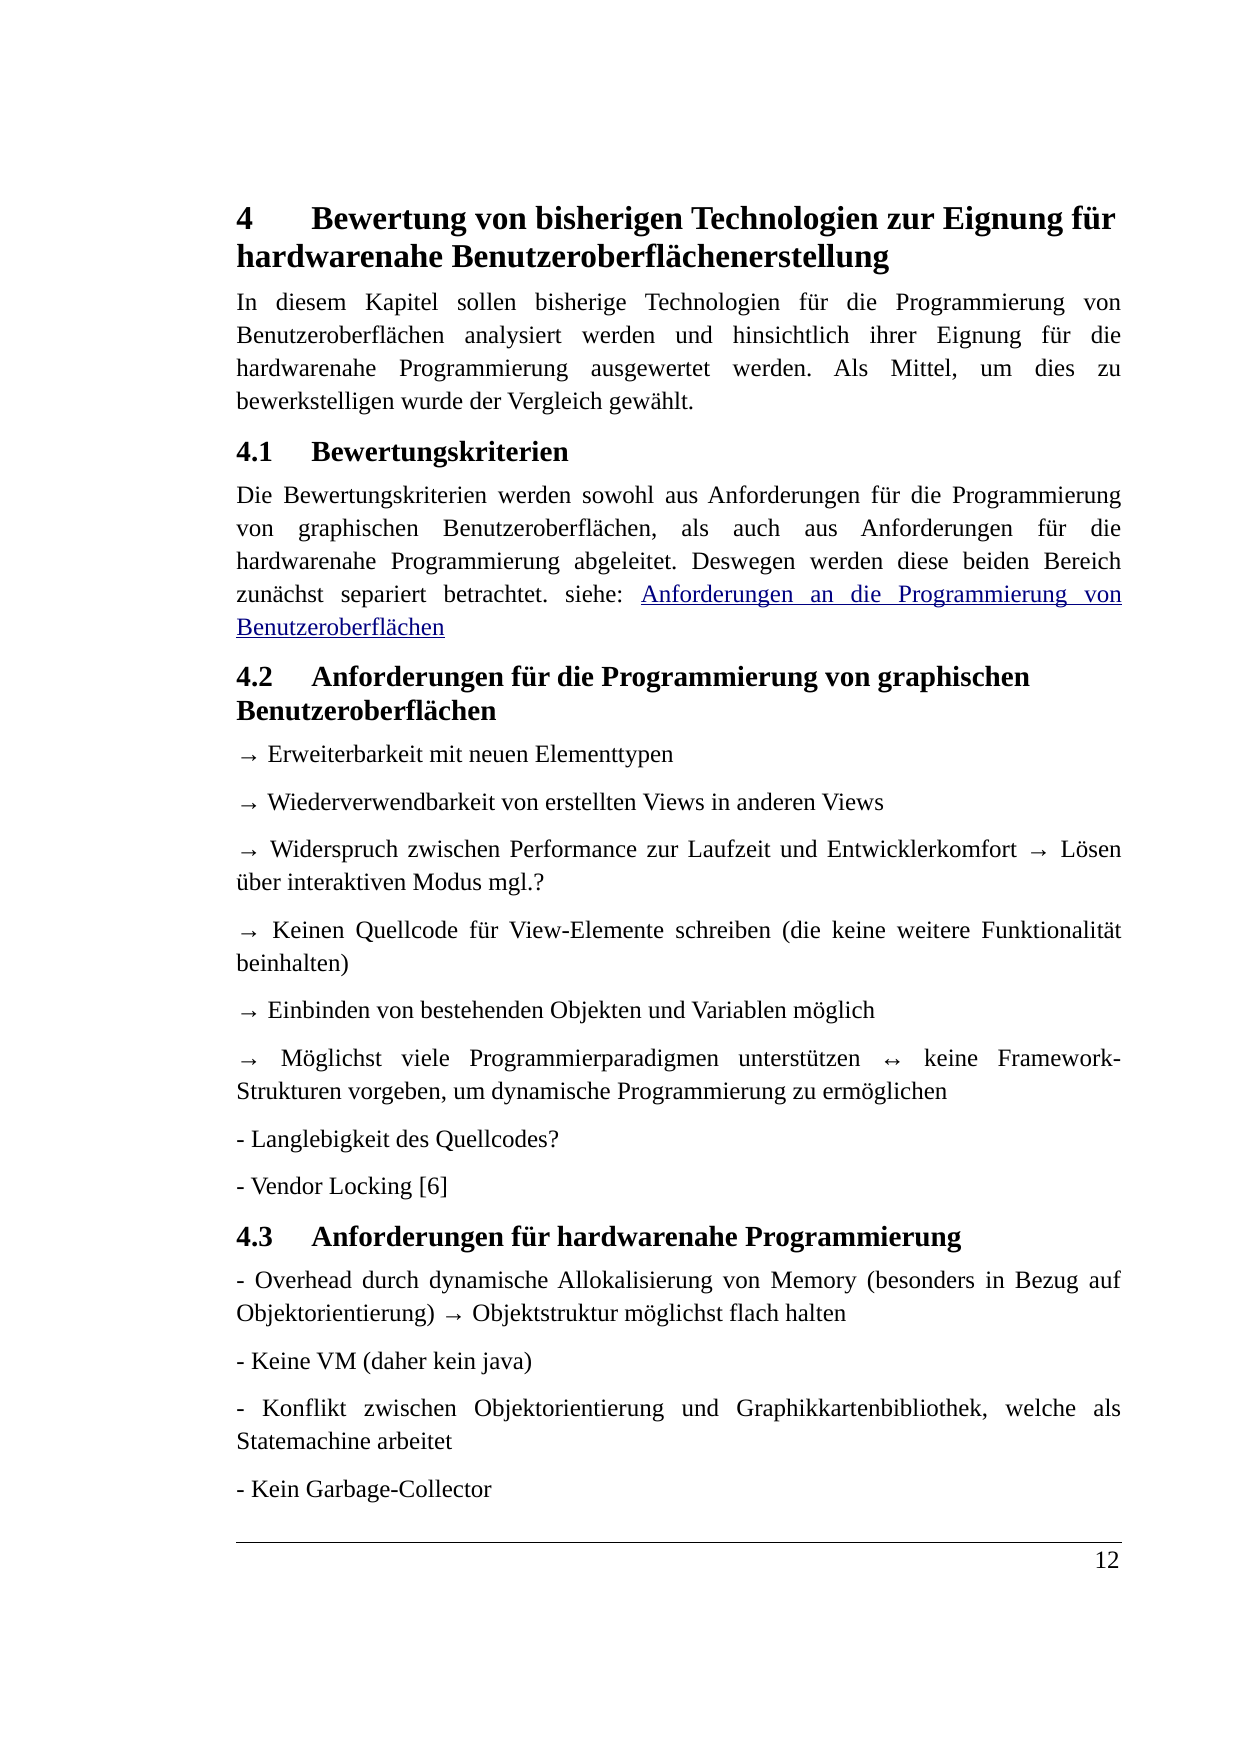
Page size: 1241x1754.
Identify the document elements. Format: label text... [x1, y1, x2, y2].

subtitle Anforderungen für die Programmierung von graphischen Benutzeroberflächen [236, 659, 1122, 727]
text → Einbinden von bestehenden Objekten und Variablen möglich [236, 996, 1122, 1024]
subtitle Bewertungskriterien [236, 434, 1122, 467]
text - Vendor Locking [6] [236, 1171, 1122, 1200]
text → Keinen Quellcode für View-Elemente schreiben (die keine weitere Funktionalität beinhalten) [236, 915, 1122, 977]
subtitle Anforderungen für hardwarenahe Programmierung [236, 1219, 1122, 1253]
text Die Bewertungskriterien werden sowohl aus Anforderungen für die Programmierung von graphischen Benutzeroberflächen, als auch aus Anforderungen für die hardwarenahe Programmierung abgeleitet. Deswegen werden diese beiden Bereich zunächst separiert betrachtet. siehe: Anforderungen an die Programmierung von Benutzeroberflächen [236, 480, 1122, 641]
text - Langlebigkeit des Quellcodes? [236, 1124, 1122, 1153]
text - Kein Garbage-Collector [236, 1474, 1122, 1503]
text - Overhead durch dynamische Allokalisierung von Memory (besonders in Bezug auf Objektorientierung) → Objektstruktur möglichst flach halten [236, 1265, 1122, 1327]
text → Wiederverwendbarkeit von erstellten Views in anderen Views [236, 787, 1122, 816]
text - Keine VM (daher kein java) [236, 1346, 1122, 1374]
text → Erweiterbarkeit mit neuen Elementtypen [236, 739, 1122, 768]
subtitle Bewertung von bisherigen Technologien zur Eignung für hardwarenahe Benutzeroberflächenerstellung [236, 198, 1122, 275]
text - Konflikt zwischen Objektorientierung und Graphikkartenbibliothek, welche als Statemachine arbeitet [236, 1393, 1122, 1455]
text → Widerspruch zwischen Performance zur Laufzeit und Entwicklerkomfort → Lösen über interaktiven Modus mgl.? [236, 834, 1122, 896]
text → Möglichst viele Programmierparadigmen unterstützen ↔ keine Framework-Strukturen vorgeben, um dynamische Programmierung zu ermöglichen [236, 1043, 1122, 1105]
text In diesem Kapitel sollen bisherige Technologien für die Programmierung von Benutzeroberflächen analysiert werden und hinsichtlich ihrer Eignung für die hardwarenahe Programmierung ausgewertet werden. Als Mittel, um dies zu bewerkstelligen wurde der Vergleich gewählt. [236, 287, 1122, 415]
